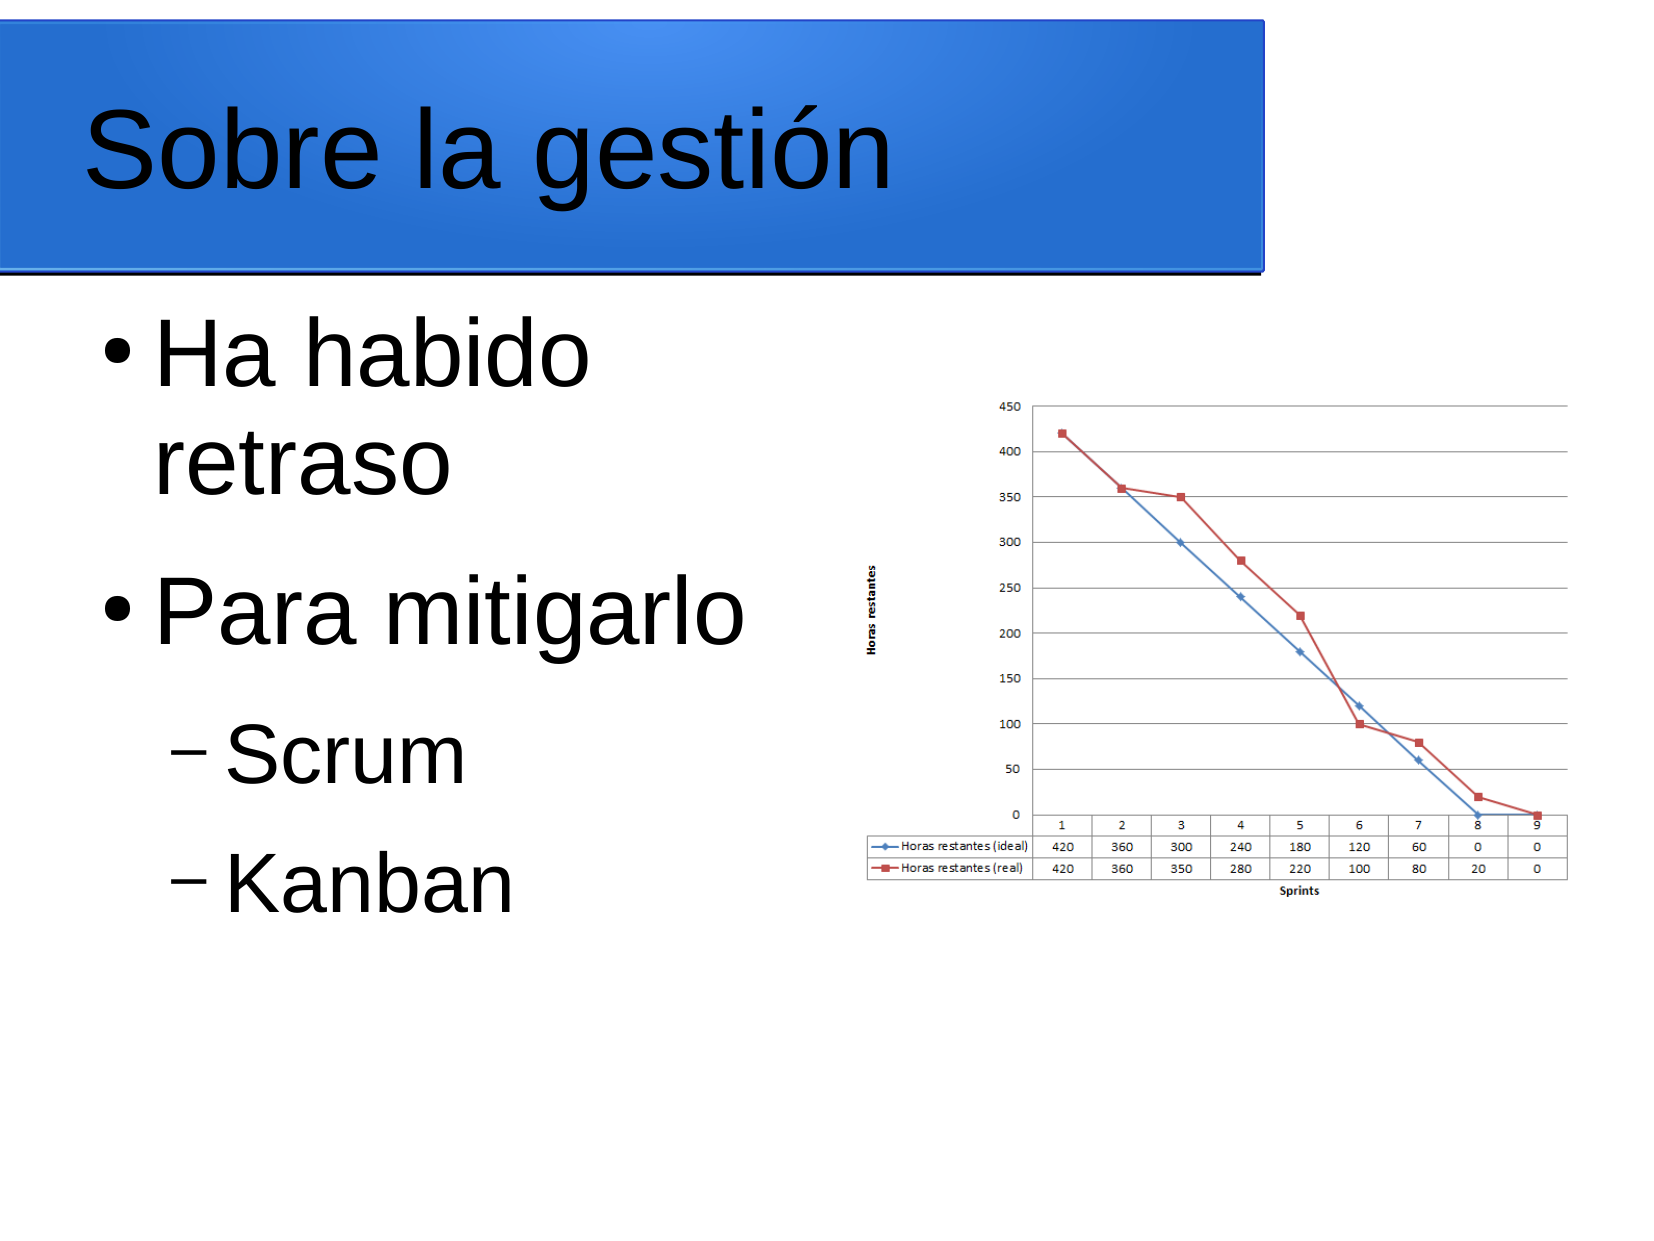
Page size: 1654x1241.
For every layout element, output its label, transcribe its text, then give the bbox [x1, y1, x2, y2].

list Ha habido retraso Para mitigarlo Scrum Kanban [82, 299, 809, 1019]
picture [845, 393, 1572, 924]
title Sobre la gestión [82, 47, 1235, 252]
